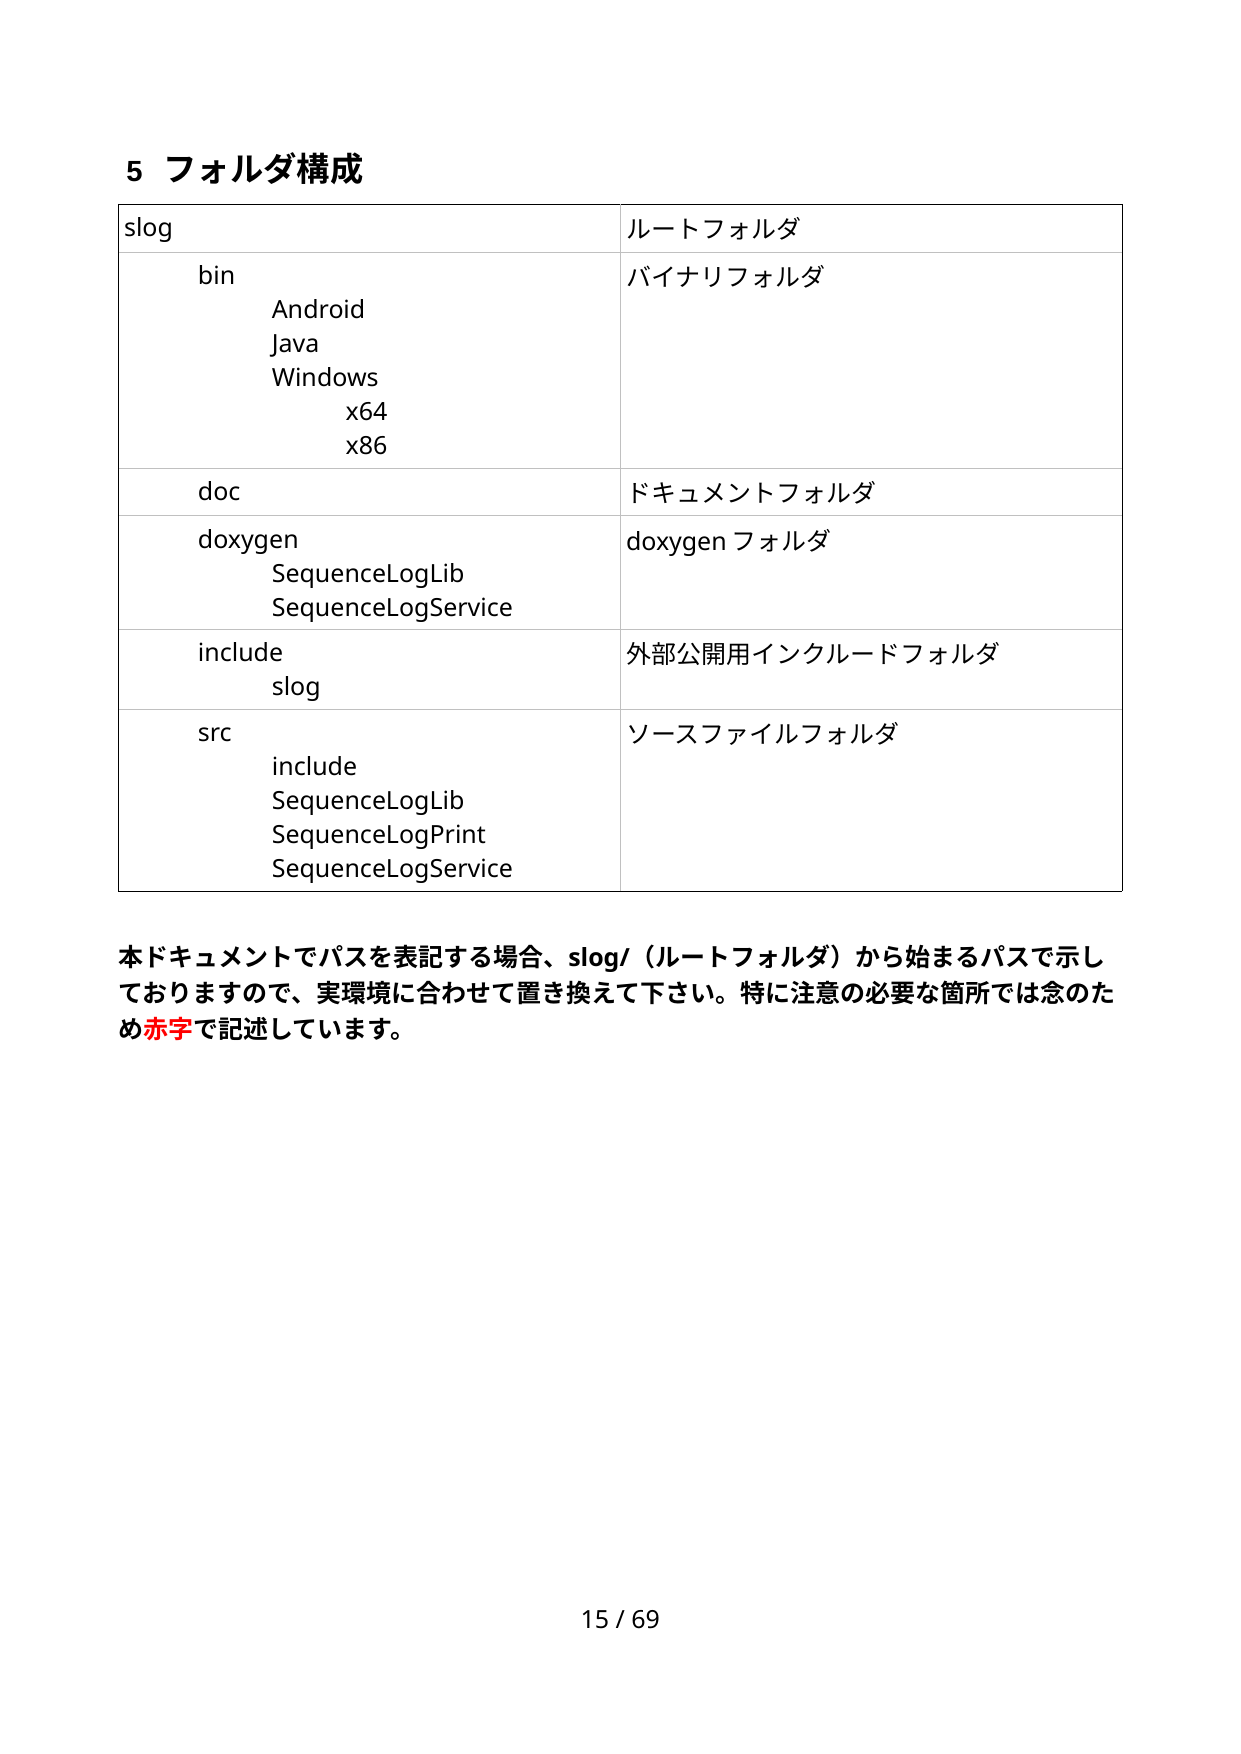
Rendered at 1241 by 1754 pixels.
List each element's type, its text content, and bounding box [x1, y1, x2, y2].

table_cell bin Android Java Windows x64 x86 [119, 253, 620, 468]
table_header ルートフォルダ [621, 205, 1122, 252]
table_cell src include SequenceLogLib SequenceLogPrint SequenceLogService [119, 710, 620, 891]
table_cell doxygenフォルダ [621, 516, 1122, 629]
subtitle フォルダ構成 [118, 143, 1122, 191]
table_header slog [119, 205, 620, 252]
table_cell ドキュメントフォルダ [621, 469, 1122, 515]
table_cell include slog [119, 630, 620, 709]
table_cell doxygen SequenceLogLib SequenceLogService [119, 516, 620, 629]
text 本ドキュメントでパスを表記する場合、slog/（ルートフォルダ）から始まるパスで示しておりますので、実環境に合わせて置き換えて下さい。特に注意の必要な箇所では念のため赤字で記述しています。 [118, 937, 1122, 1046]
table_cell 外部公開用インクルードフォルダ [621, 630, 1122, 709]
table_cell バイナリフォルダ [621, 253, 1122, 468]
table_cell ソースファイルフォルダ [621, 710, 1122, 891]
table_cell doc [119, 469, 620, 515]
